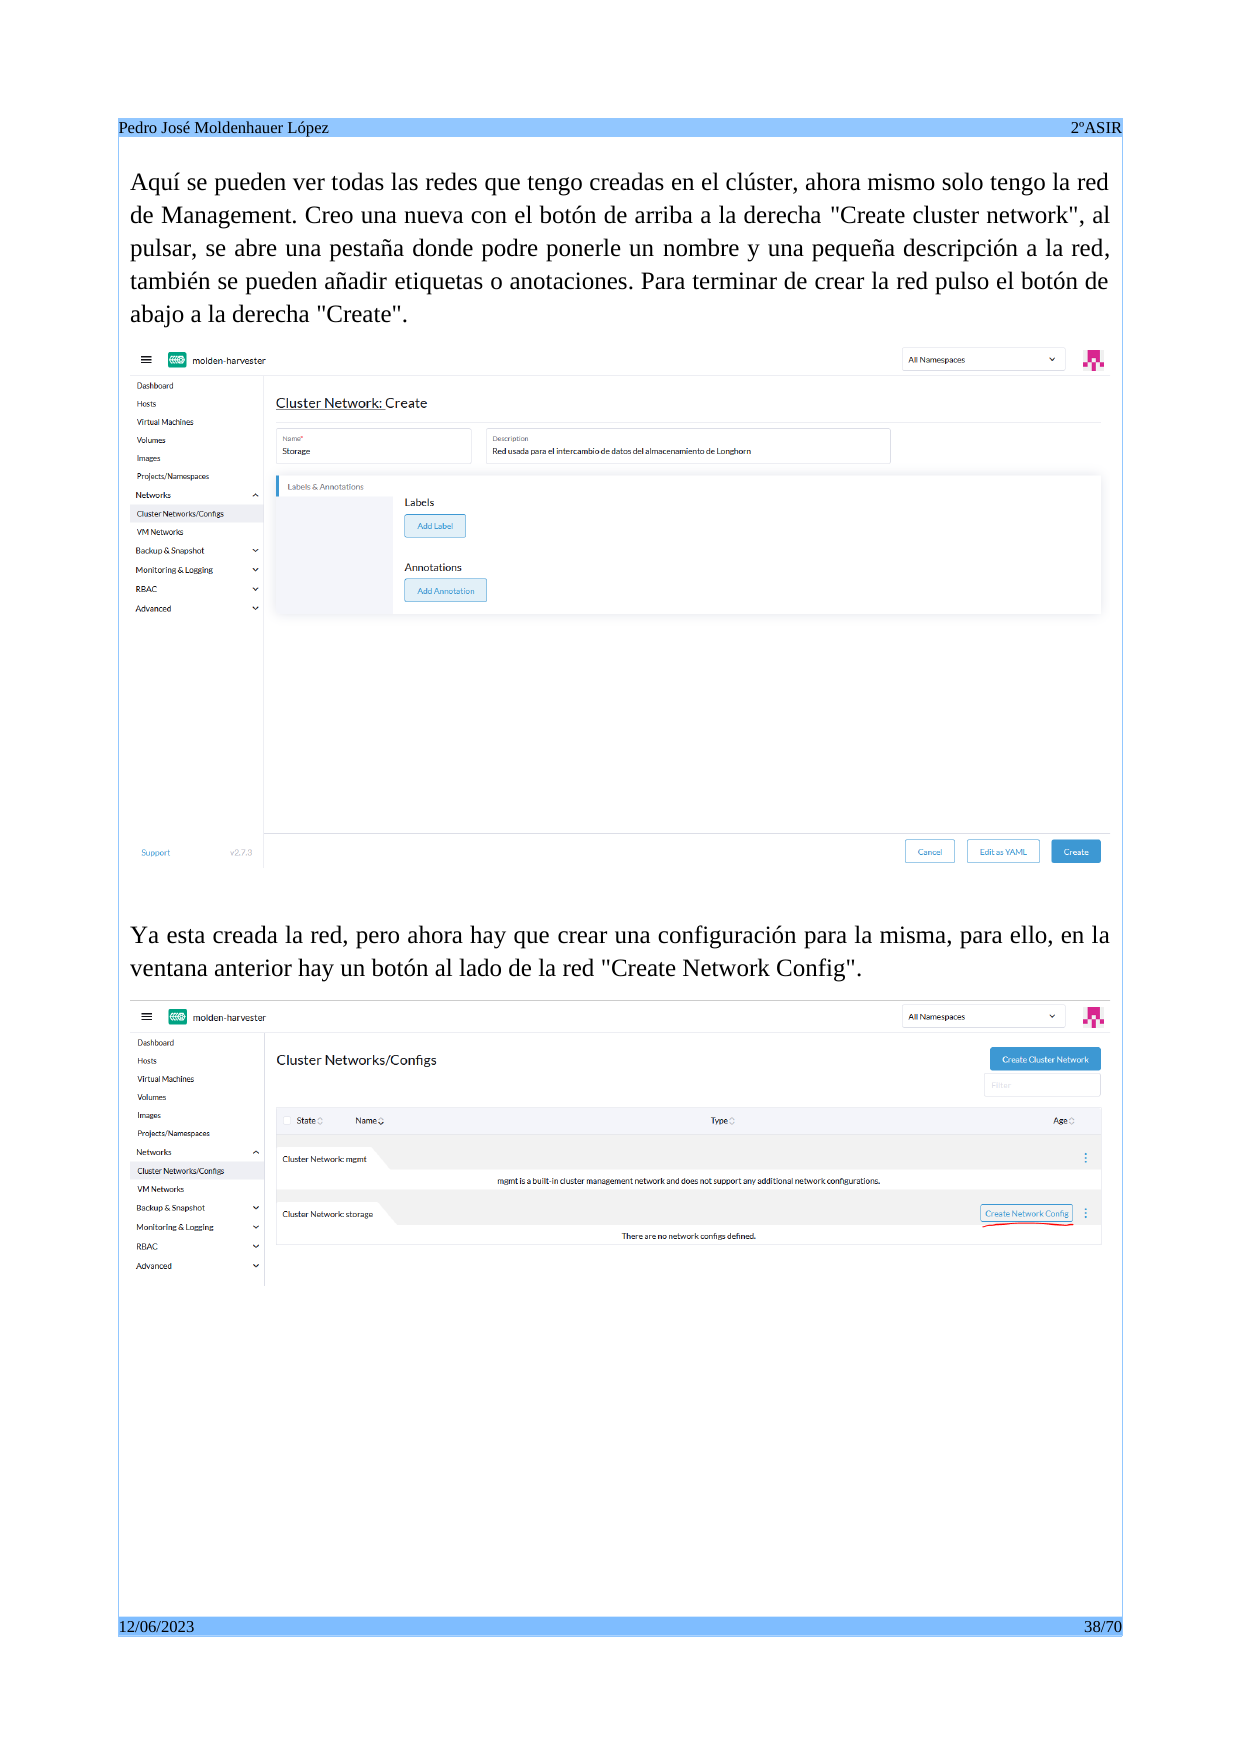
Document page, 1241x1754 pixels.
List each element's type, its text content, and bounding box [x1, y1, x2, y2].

text Aquí se pueden ver todas las redes que tengo creadas en el clúster, ahora mismo solo tengo la red de Management. Creo una nueva con el botón de arriba a la derecha "Create cluster network", al pulsar, se abre una pestaña donde podre ponerle un nombre y una pequeña descripción a la red, también se pueden añadir etiquetas o anotaciones. Para terminar de crear la red pulso el botón de abajo a la derecha "Create". [130, 167, 1110, 328]
text Ya esta creada la red, pero ahora hay que crear una configuración para la misma, para ello, en la ventana anterior hay un botón al lado de la red "Create Network Config". [130, 920, 1110, 982]
picture [130, 346, 1111, 868]
picture [130, 1000, 1111, 1286]
